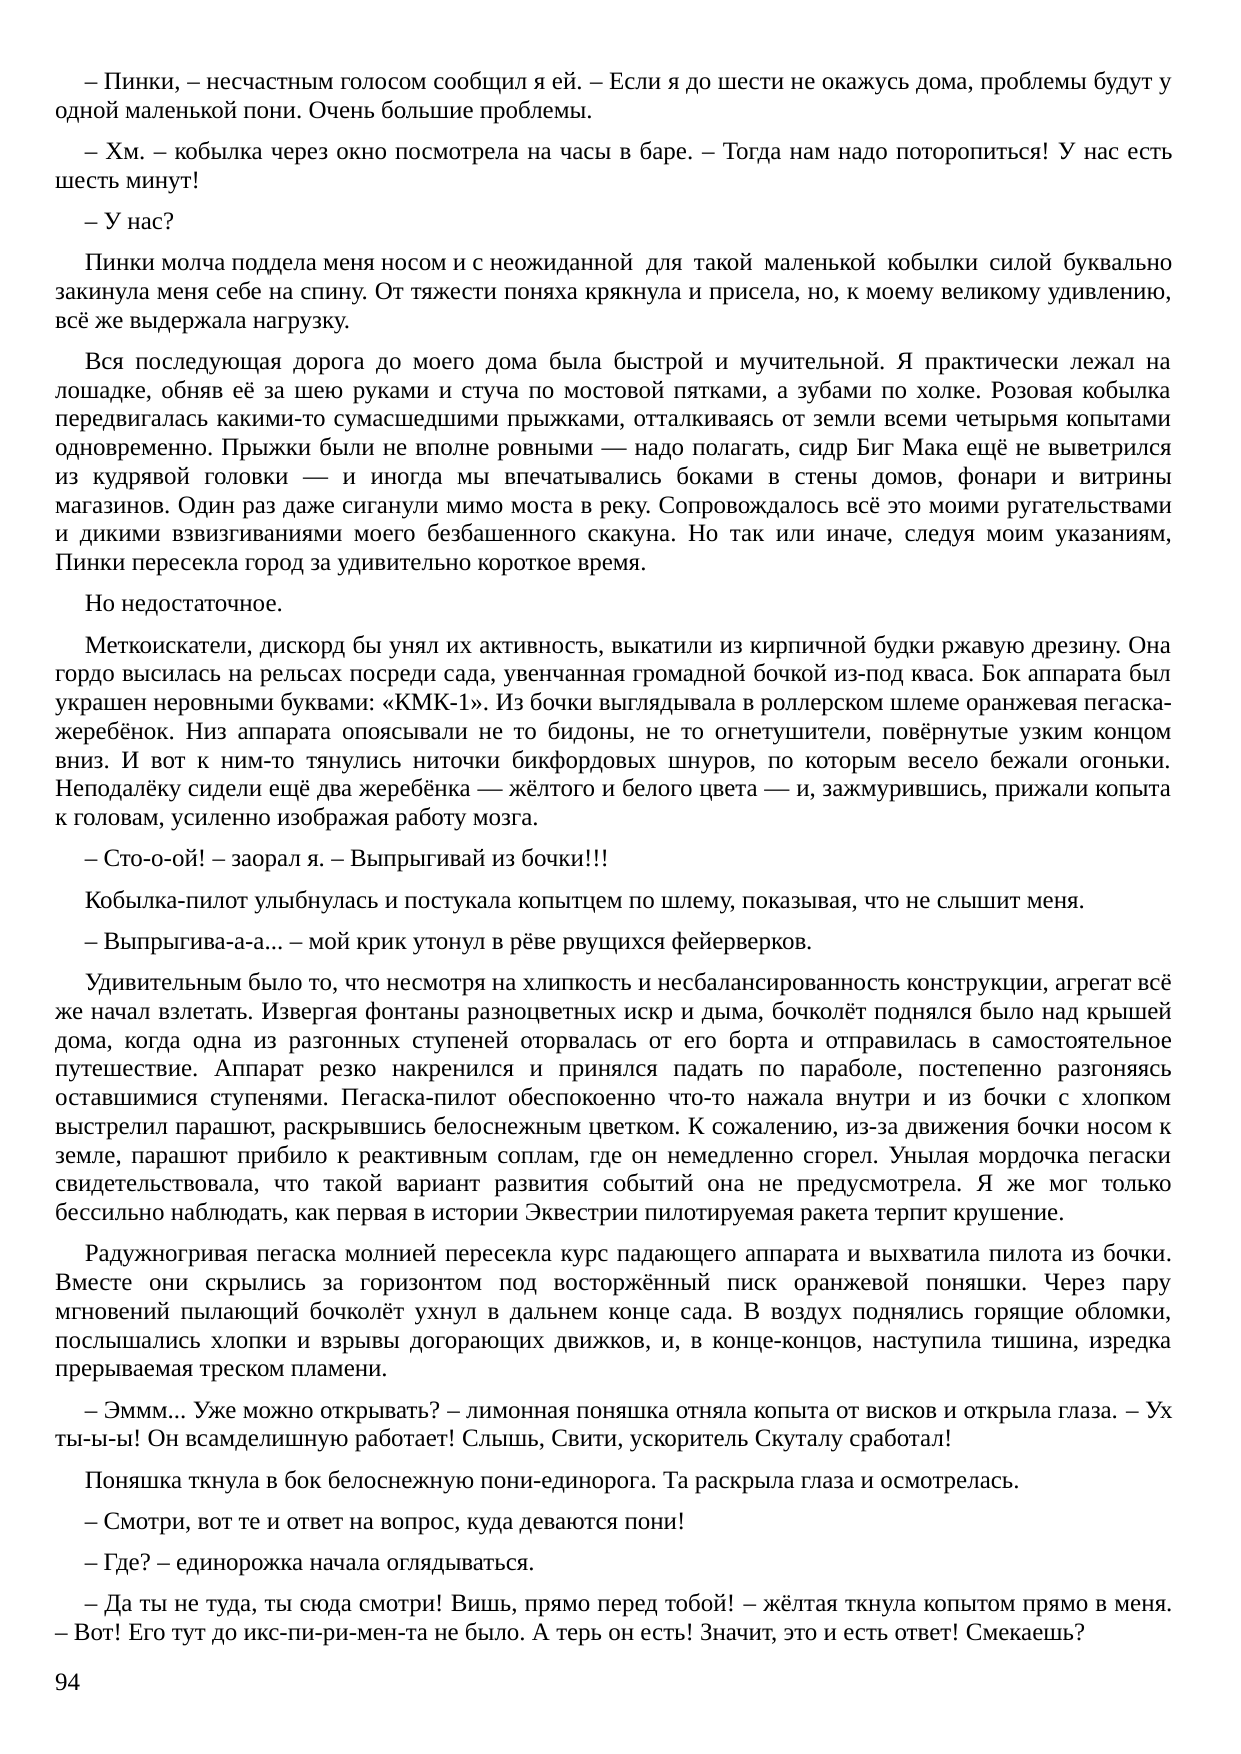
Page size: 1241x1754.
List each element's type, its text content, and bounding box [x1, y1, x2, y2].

text – Сто-о-ой! – заорал я. – Выпрыгивай из бочки!!! [55, 843, 1173, 872]
text Вся последующая дорога до моего дома была быстрой и мучительной. Я практически лежал на лошадке, обняв её за шею руками и стуча по мостовой пятками, а зубами по холке. Розовая кобылка передвигалась какими-то сумасшедшими прыжками, отталкиваясь от земли всеми четырьмя копытами одновременно. Прыжки были не вполне ровными — надо полагать, сидр Биг Мака ещё не выветрился из кудрявой головки — и иногда мы впечатывались боками в стены домов, фонари и витрины магазинов. Один раз даже сиганули мимо моста в реку. Сопровождалось всё это моими ругательствами и дикими взвизгиваниями моего безбашенного скакуна. Но так или иначе, следуя моим указаниям, Пинки пересекла город за удивительно короткое время. [55, 346, 1173, 576]
text – Да ты не туда, ты сюда смотри! Вишь, прямо перед тобой! – жёлтая ткнула копытом прямо в меня. – Вот! Его тут до икс-пи-ри-мен-та не было. А терь он есть! Значит, это и есть ответ! Смекаешь? [55, 1588, 1173, 1646]
text – Пинки, – несчастным голосом сообщил я ей. – Если я до шести не окажусь дома, проблемы будут у одной маленькой пони. Очень большие проблемы. [55, 66, 1173, 123]
text – Выпрыгива-а-а... – мой крик утонул в рёве рвущихся фейерверков. [55, 926, 1173, 955]
text – Хм. – кобылка через окно посмотрела на часы в баре. – Тогда нам надо поторопиться! У нас есть шесть минут! [55, 136, 1173, 193]
text Но недостаточное. [55, 588, 1173, 617]
text – Смотри, вот те и ответ на вопрос, куда деваются пони! [55, 1506, 1173, 1535]
text Пинки молча поддела меня носом и с неожиданной для такой маленькой кобылки силой буквально закинула меня себе на спину. От тяжести поняха крякнула и присела, но, к моему великому удивлению, всё же выдержала нагрузку. [55, 247, 1173, 333]
text Радужногривая пегаска молнией пересекла курс падающего аппарата и выхватила пилота из бочки. Вместе они скрылись за горизонтом под восторжённый писк оранжевой поняшки. Через пару мгновений пылающий бочколёт ухнул в дальнем конце сада. В воздух поднялись горящие обломки, послышались хлопки и взрывы догорающих движков, и, в конце-концов, наступила тишина, изредка прерываемая треском пламени. [55, 1238, 1173, 1382]
text – Где? – единорожка начала оглядываться. [55, 1547, 1173, 1576]
text – У нас? [55, 206, 1173, 235]
text Поняшка ткнула в бок белоснежную пони-единорога. Та раскрыла глаза и осмотрелась. [55, 1465, 1173, 1493]
text – Эммм... Уже можно открывать? – лимонная поняшка отняла копыта от висков и открыла глаза. – Ух ты-ы-ы! Он всамделишную работает! Слышь, Свити, ускоритель Скуталу сработал! [55, 1395, 1173, 1452]
text Кобылка-пилот улыбнулась и постукала копытцем по шлему, показывая, что не слышит меня. [55, 885, 1173, 913]
text Удивительным было то, что несмотря на хлипкость и несбалансированность конструкции, агрегат всё же начал взлетать. Извергая фонтаны разноцветных искр и дыма, бочколёт поднялся было над крышей дома, когда одна из разгонных ступеней оторвалась от его борта и отправилась в самостоятельное путешествие. Аппарат резко накренился и принялся падать по параболе, постепенно разгоняясь оставшимися ступенями. Пегаска-пилот обеспокоенно что-то нажала внутри и из бочки с хлопком выстрелил парашют, раскрывшись белоснежным цветком. К сожалению, из-за движения бочки носом к земле, парашют прибило к реактивным соплам, где он немедленно сгорел. Унылая мордочка пегаски свидетельствовала, что такой вариант развития событий она не предусмотрела. Я же мог только бессильно наблюдать, как первая в истории Эквестрии пилотируемая ракета терпит крушение. [55, 967, 1173, 1226]
text Меткоискатели, дискорд бы унял их активность, выкатили из кирпичной будки ржавую дрезину. Она гордо высилась на рельсах посреди сада, увенчанная громадной бочкой из-под кваса. Бок аппарата был украшен неровными буквами: «КМК-1». Из бочки выглядывала в роллерском шлеме оранжевая пегаска-жеребёнок. Низ аппарата опоясывали не то бидоны, не то огнетушители, повёрнутые узким концом вниз. И вот к ним-то тянулись ниточки бикфордовых шнуров, по которым весело бежали огоньки. Неподалёку сидели ещё два жеребёнка — жёлтого и белого цвета — и, зажмурившись, прижали копыта к головам, усиленно изображая работу мозга. [55, 630, 1173, 831]
